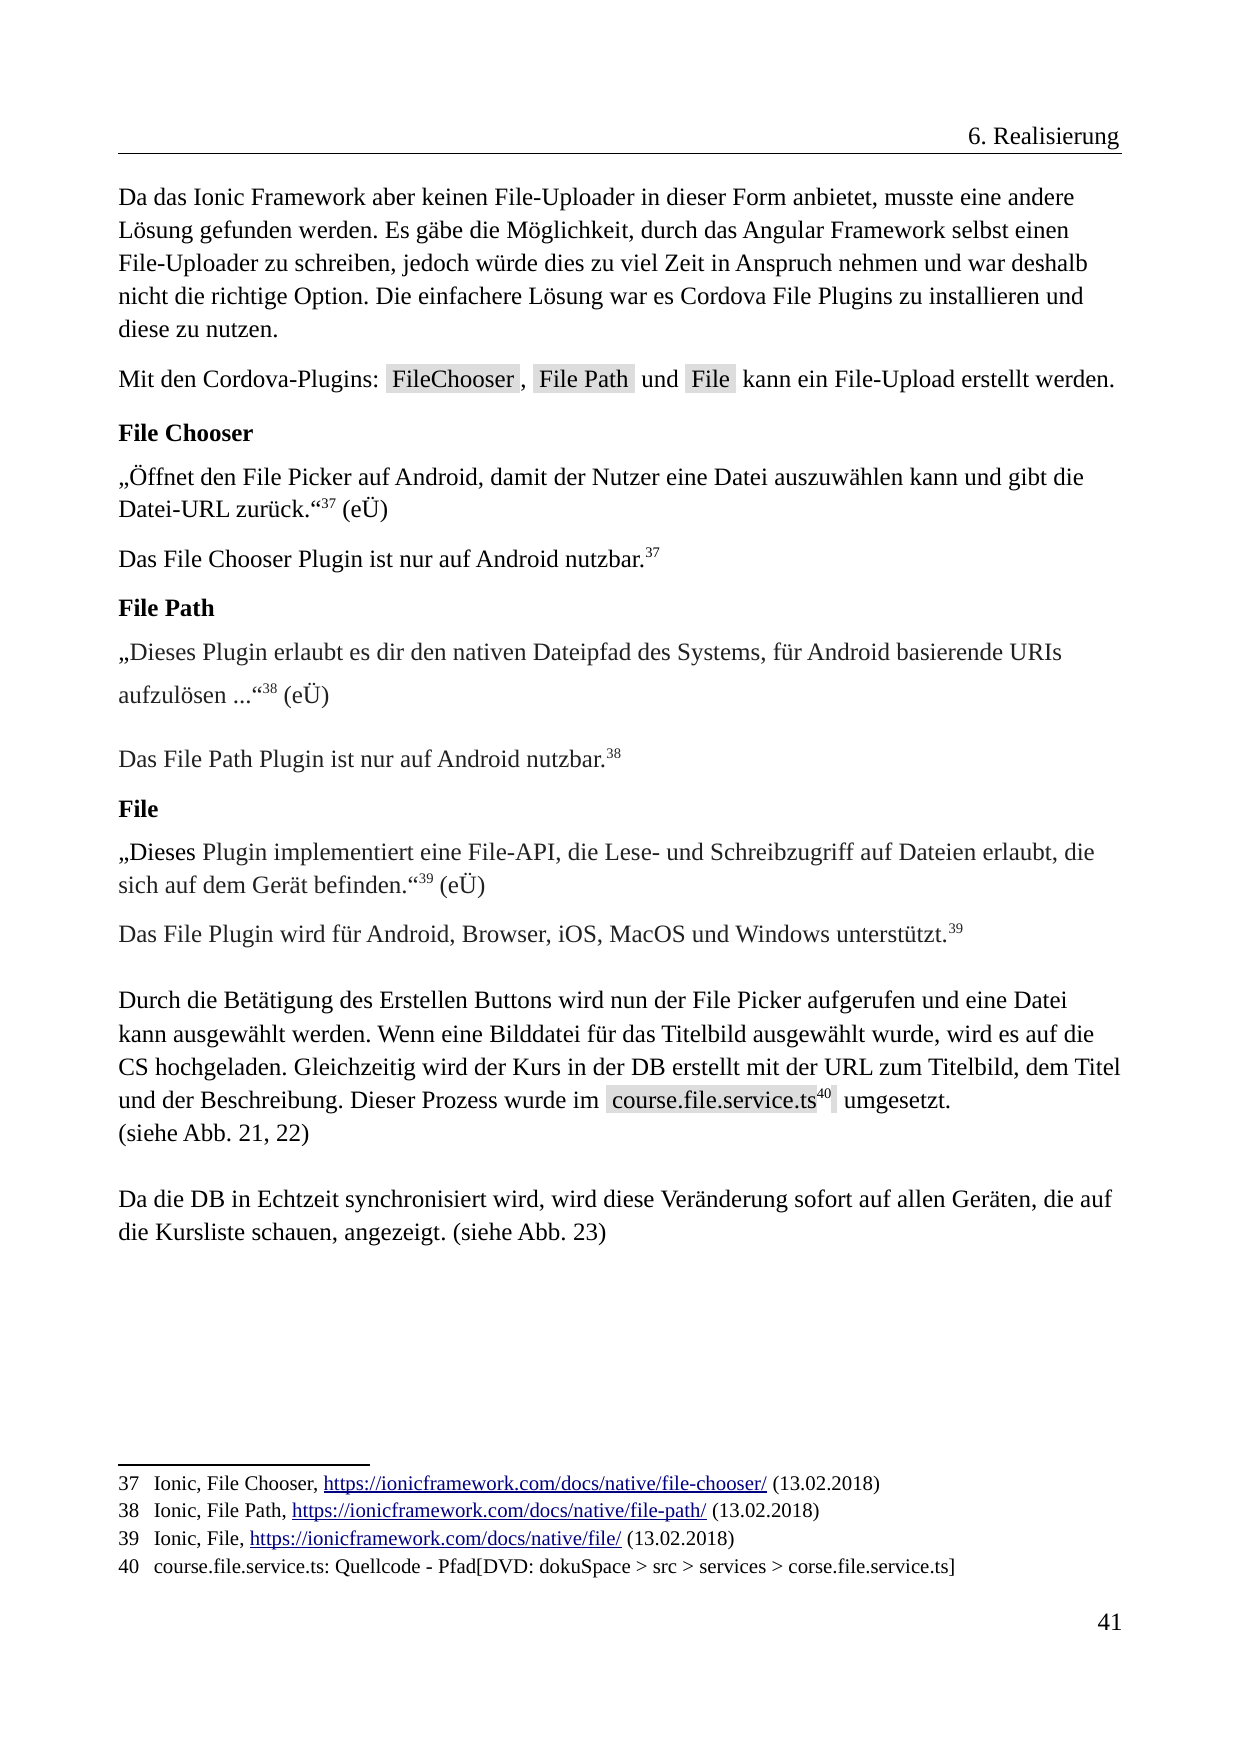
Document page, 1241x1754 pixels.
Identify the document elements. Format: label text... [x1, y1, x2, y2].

text Das File Path Plugin ist nur auf Android nutzbar.38 [118, 744, 1122, 773]
text course.file.service.ts: Quellcode - Pfad[DVD: dokuSpace > src > services > corse.file.service.ts] [118, 1553, 1122, 1578]
text Mit den Cordova-Plugins: FileChooser , File Path und File kann ein File-Upload erstellt werden. [118, 364, 1122, 393]
text (siehe Abb. 21, 22) [118, 1118, 1122, 1146]
text Durch die Betätigung des Erstellen Buttons wird nun der File Picker aufgerufen und eine Datei kann ausgewählt werden. Wenn eine Bilddatei für das Titelbild ausgewählt wurde, wird es auf die CS hochgeladen. Gleichzeitig wird der Kurs in der DB erstellt mit der URL zum Titelbild, dem Titel und der Beschreibung. Dieser Prozess wurde im course.file.service.ts umgesetzt. [118, 986, 1122, 1113]
text File Chooser [118, 418, 1122, 447]
text Ionic, File, https://ionicframework.com/docs/native/file/ (13.02.2018) [118, 1526, 1122, 1550]
text File [118, 794, 1122, 823]
text Ionic, File Chooser, https://ionicframework.com/docs/native/file-chooser/ (13.02.2018) [118, 1471, 1122, 1495]
text Das File Plugin wird für Android, Browser, iOS, MacOS und Windows unterstützt.39 [118, 919, 1122, 948]
text Das File Chooser Plugin ist nur auf Android nutzbar.37 [118, 544, 1122, 573]
text Ionic, File Path, https://ionicframework.com/docs/native/file-path/ (13.02.2018) [118, 1498, 1122, 1522]
text Da die DB in Echtzeit synchronisiert wird, wird diese Veränderung sofort auf allen Geräten, die auf die Kursliste schauen, angezeigt. (siehe Abb. 23) [118, 1184, 1122, 1246]
text Da das Ionic Framework aber keinen File-Uploader in dieser Form anbietet, musste eine andere Lösung gefunden werden. Es gäbe die Möglichkeit, durch das Angular Framework selbst einen File-Uploader zu schreiben, jedoch würde dies zu viel Zeit in Anspruch nehmen und war deshalb nicht die richtige Option. Die einfachere Lösung war es Cordova File Plugins zu installieren und diese zu nutzen. [118, 182, 1122, 343]
text „Öffnet den File Picker auf Android, damit der Nutzer eine Datei auszuwählen kann und gibt die Datei-URL zurück.“ (eÜ) [118, 462, 1122, 523]
text „Dieses Plugin implementiert eine File-API, die Lese- und Schreibzugriff auf Dateien erlaubt, die sich auf dem Gerät befinden.“ (eÜ) [118, 837, 1122, 899]
text File Path „Dieses Plugin erlaubt es dir den nativen Dateipfad des Systems, für Android basierende URIs aufzulösen ...“ (eÜ) [118, 593, 1122, 708]
